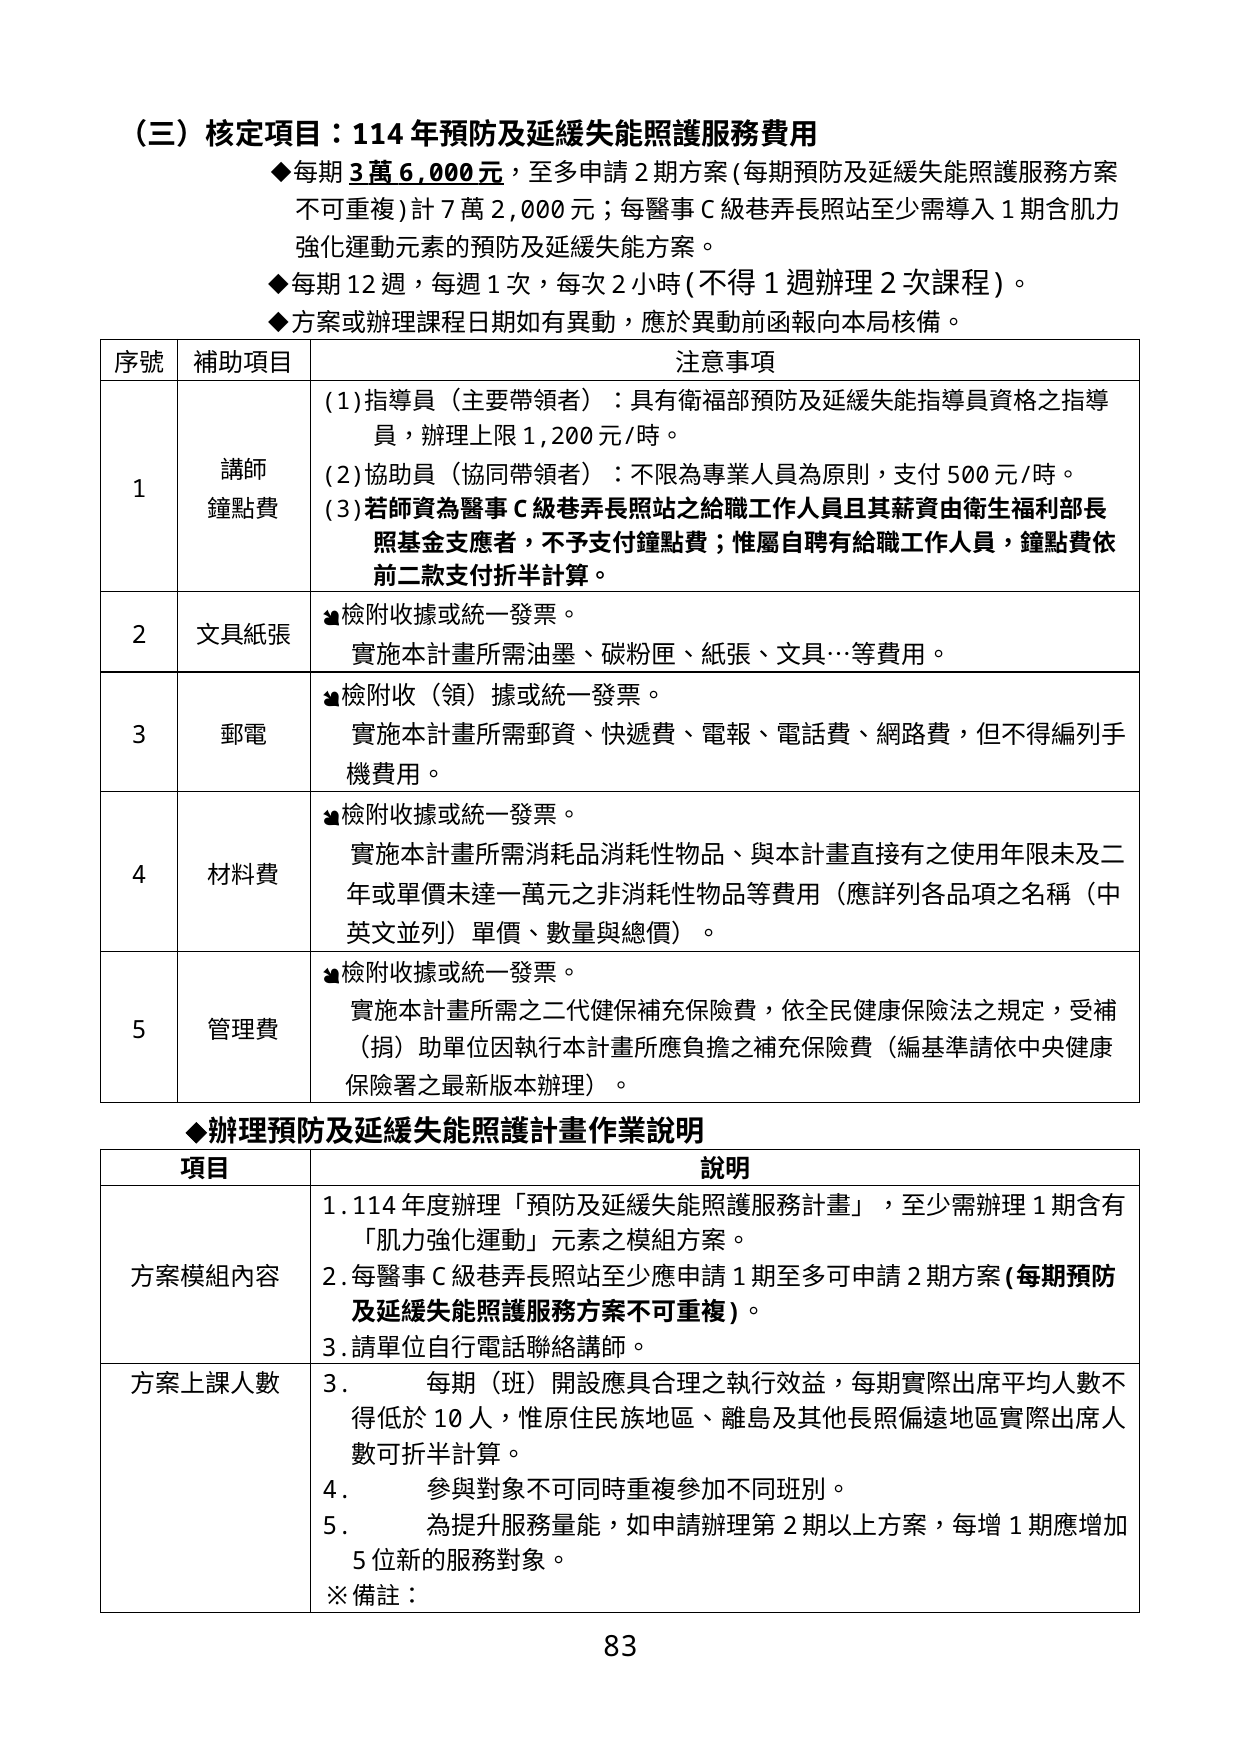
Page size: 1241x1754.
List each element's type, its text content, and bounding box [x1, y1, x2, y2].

table_cell 講師 鐘點費 [178, 381, 310, 591]
text （三）核定項目：114年預防及延緩失能照護服務費用 [118, 118, 1122, 151]
table_header 注意事項 [311, 340, 1139, 379]
table_cell 方案上課人數 [101, 1364, 310, 1612]
table_cell 1 [101, 381, 177, 591]
table_cell 1.114年度辦理「預防及延緩失能照護服務計畫」，至少需辦理1期含有「肌力強化運動」元素之模組方案。 2.每醫事C級巷弄長照站至少應申請1期至多可申請2期方案(每期預防及延緩失能照護服務方案不可重複)。 3.請單位自行電話聯絡講師。 [311, 1186, 1139, 1363]
table_header 補助項目 [178, 340, 310, 379]
text 每期3萬6,000元，至多申請2期方案(每期預防及延緩失能照護服務方案不可重複)計7萬2,000元；每醫事C級巷弄長照站至少需導入1期含肌力強化運動元素的預防及延緩失能方案。 [269, 151, 1122, 264]
table_cell 檢附收（領）據或統一發票。 實施本計畫所需郵資、快遞費、電報、電話費、網路費，但不得編列手 機費用。 [311, 673, 1139, 791]
table_cell 檢附收據或統一發票。 實施本計畫所需消耗品消耗性物品、與本計畫直接有之使用年限未及二 年或單價未達一萬元之非消耗性物品等費用（應詳列各品項之名稱（中 英文並列）單價、數量與總價）。 [311, 792, 1139, 951]
table_cell 4 [101, 792, 177, 951]
table_cell 材料費 [178, 792, 310, 951]
table_header 說明 [311, 1150, 1139, 1185]
table_cell 方案模組內容 [101, 1186, 310, 1363]
table_cell (1)指導員（主要帶領者）：具有衛福部預防及延緩失能指導員資格之指導員，辦理上限1,200元/時。 (2)協助員（協同帶領者）：不限為專業人員為原則，支付500元/時。 (3)若師資為醫事C級巷弄長照站之給職工作人員且其薪資由衛生福利部長照基金支應者，不予支付鐘點費；惟屬自聘有給職工作人員，鐘點費依前二款支付折半計算。 [311, 381, 1139, 591]
table_cell 郵電 [178, 673, 310, 791]
table_cell 文具紙張 [178, 592, 310, 671]
table_cell 每期（班）開設應具合理之執行效益，每期實際出席平均人數不得低於10人，惟原住民族地區、離島及其他長照偏遠地區實際出席人數可折半計算。 參與對象不可同時重複參加不同班別。 為提升服務量能，如申請辦理第2期以上方案，每增1期應增加5位新的服務對象。 ※備註： [311, 1364, 1139, 1612]
table_cell 檢附收據或統一發票。 實施本計畫所需油墨、碳粉匣、紙張、文具…等費用。 [311, 592, 1139, 671]
table_cell 管理費 [178, 952, 310, 1102]
text 辦理預防及延緩失能照護計畫作業說明 [184, 1115, 1122, 1148]
table_cell 2 [101, 592, 177, 671]
table_header 序號 [101, 340, 177, 379]
table_cell 檢附收據或統一發票。 實施本計畫所需之二代健保補充保險費，依全民健康保險法之規定，受補（捐）助單位因執行本計畫所應負擔之補充保險費（編基準請依中央健康保險署之最新版本辦理）。 [311, 952, 1139, 1102]
table_cell 3 [101, 673, 177, 791]
table_header 項目 [101, 1150, 310, 1185]
table_cell 5 [101, 952, 177, 1102]
text 方案或辦理課程日期如有異動，應於異動前函報向本局核備。 [266, 301, 1122, 339]
text 每期12週，每週1次，每次2小時(不得1週辦理2次課程)。 [266, 264, 1122, 301]
